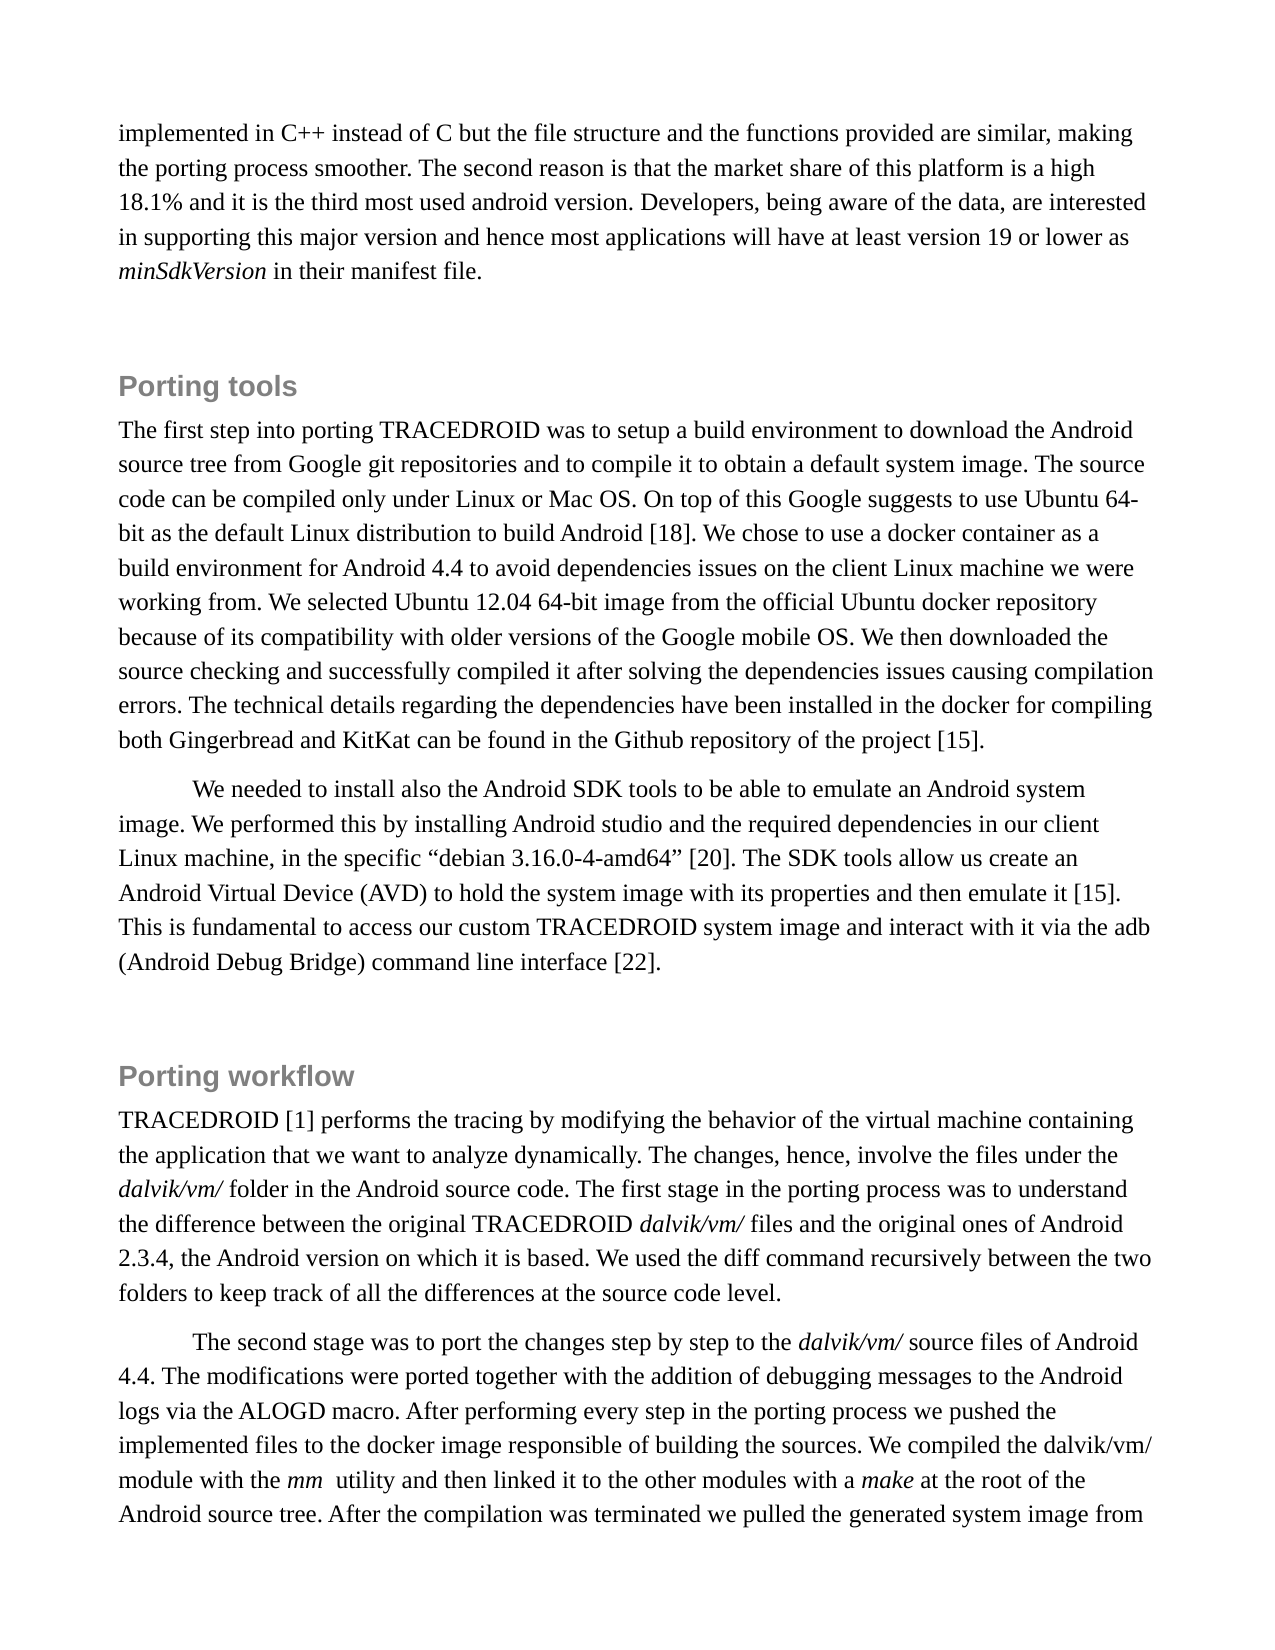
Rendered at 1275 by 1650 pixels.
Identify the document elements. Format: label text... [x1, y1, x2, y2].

subtitle Porting tools [118, 369, 1157, 402]
text The second stage was to port the changes step by step to the dalvik/vm/ source files of Android 4.4. The modifications were ported together with the addition of debugging messages to the Android logs via the ALOGD macro. After performing every step in the porting process we pushed the implemented files to the docker image responsible of building the sources. We compiled the dalvik/vm/ module with the mm utility and then linked it to the other modules with a make at the root of the Android source tree. After the compilation was terminated we pulled the generated system image from [118, 1327, 1157, 1528]
text TRACEDROID [1] performs the tracing by modifying the behavior of the virtual machine containing the application that we want to analyze dynamically. The changes, hence, involve the files under the dalvik/vm/ folder in the Android source code. The first stage in the porting process was to understand the difference between the original TRACEDROID dalvik/vm/ files and the original ones of Android 2.3.4, the Android version on which it is based. We used the diff command recursively between the two folders to keep track of all the differences at the source code level. [118, 1105, 1157, 1306]
text implemented in C++ instead of C but the file structure and the functions provided are similar, making the porting process smoother. The second reason is that the market share of this platform is a high 18.1% and it is the third most used android version. Developers, being aware of the data, are interested in supporting this major version and hence most applications will have at least version 19 or lower as minSdkVersion in their manifest file. [118, 118, 1157, 285]
subtitle Porting workflow [118, 1059, 1157, 1093]
text We needed to install also the Android SDK tools to be able to emulate an Android system image. We performed this by installing Android studio and the required dependencies in our client Linux machine, in the specific “debian 3.16.0-4-amd64” [20]. The SDK tools allow us create an Android Virtual Device (AVD) to hold the system image with its properties and then emulate it [15]. This is fundamental to access our custom TRACEDROID system image and interact with it via the adb (Android Debug Bridge) command line interface [22]. [118, 774, 1157, 975]
text The first step into porting TRACEDROID was to setup a build environment to download the Android source tree from Google git repositories and to compile it to obtain a default system image. The source code can be compiled only under Linux or Mac OS. On top of this Google suggests to use Ubuntu 64-bit as the default Linux distribution to build Android [18]. We chose to use a docker container as a build environment for Android 4.4 to avoid dependencies issues on the client Linux machine we were working from. We selected Ubuntu 12.04 64-bit image from the official Ubuntu docker repository because of its compatibility with older versions of the Google mobile OS. We then downloaded the source checking and successfully compiled it after solving the dependencies issues causing compilation errors. The technical details regarding the dependencies have been installed in the docker for compiling both Gingerbread and KitKat can be found in the Github repository of the project [15]. [118, 415, 1157, 754]
